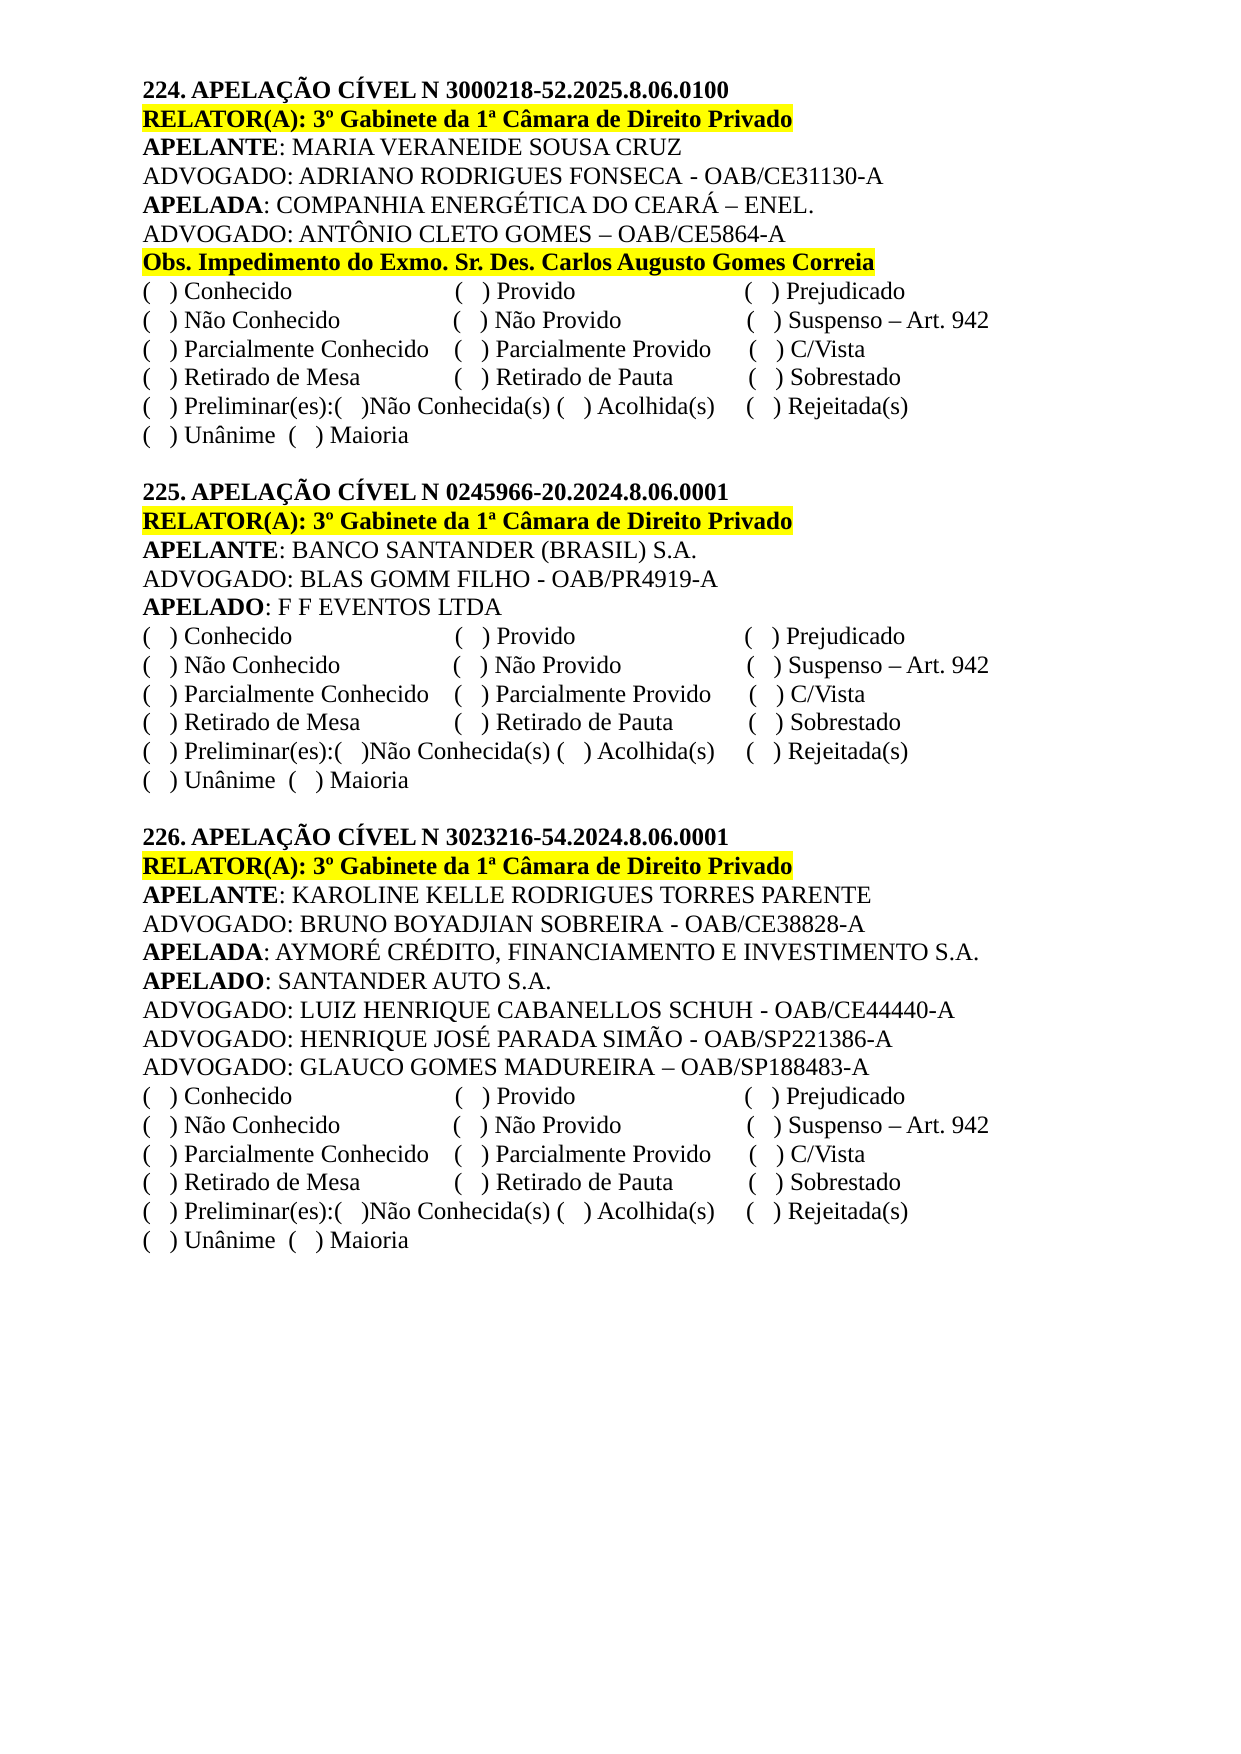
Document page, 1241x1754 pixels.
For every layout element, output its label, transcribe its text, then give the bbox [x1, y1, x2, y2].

text ( ) Parcialmente Conhecido ( ) Parcialmente Provido ( ) C/Vista [142, 679, 1158, 707]
text ( ) Unânime ( ) Maioria [142, 1225, 1141, 1311]
text ( ) Retirado de Mesa ( ) Retirado de Pauta ( ) Sobrestado [142, 362, 1158, 391]
text ( ) Preliminar(es):( )Não Conhecida(s) ( ) Acolhida(s) ( ) Rejeitada(s) [142, 736, 1158, 765]
text 224. APELAÇÃO CÍVEL N 3000218-52.2025.8.06.0100 RELATOR(A): 3º Gabinete da 1ª Câmara de Direito Privado APELANTE: MARIA VERANEIDE SOUSA CRUZ ADVOGADO: ADRIANO RODRIGUES FONSECA - OAB/CE31130-A APELADA: COMPANHIA ENERGÉTICA DO CEARÁ – ENEL. ADVOGADO: ANTÔNIO CLETO GOMES – OAB/CE5864-A Obs. Impedimento do Exmo. Sr. Des. Carlos Augusto Gomes Correia ( ) Conhecido ( ) Provido ( ) Prejudicado [142, 75, 1141, 305]
text ( ) Conhecido ( ) Provido ( ) Prejudicado [142, 621, 1141, 650]
text ( ) Unânime ( ) Maioria 226. APELAÇÃO CÍVEL N 3023216-54.2024.8.06.0001 RELATOR(A): 3º Gabinete da 1ª Câmara de Direito Privado APELANTE: KAROLINE KELLE RODRIGUES TORRES PARENTE ADVOGADO: BRUNO BOYADJIAN SOBREIRA - OAB/CE38828-A APELADA: AYMORÉ CRÉDITO, FINANCIAMENTO E INVESTIMENTO S.A. APELADO: SANTANDER AUTO S.A. ADVOGADO: LUIZ HENRIQUE CABANELLOS SCHUH - OAB/CE44440-A ADVOGADO: HENRIQUE JOSÉ PARADA SIMÃO - OAB/SP221386-A ADVOGADO: GLAUCO GOMES MADUREIRA – OAB/SP188483-A [142, 765, 1141, 1081]
text 225. APELAÇÃO CÍVEL N 0245966-20.2024.8.06.0001 RELATOR(A): 3º Gabinete da 1ª Câmara de Direito Privado APELANTE: BANCO SANTANDER (BRASIL) S.A. ADVOGADO: BLAS GOMM FILHO - OAB/PR4919-A APELADO: F F EVENTOS LTDA [142, 477, 1141, 621]
text ( ) Parcialmente Conhecido ( ) Parcialmente Provido ( ) C/Vista [142, 334, 1158, 362]
text ( ) Preliminar(es):( )Não Conhecida(s) ( ) Acolhida(s) ( ) Rejeitada(s) [142, 391, 1158, 420]
text ( ) Preliminar(es):( )Não Conhecida(s) ( ) Acolhida(s) ( ) Rejeitada(s) [142, 1196, 1158, 1225]
text ( ) Retirado de Mesa ( ) Retirado de Pauta ( ) Sobrestado [142, 1167, 1158, 1196]
text ( ) Parcialmente Conhecido ( ) Parcialmente Provido ( ) C/Vista [142, 1139, 1158, 1167]
text ( ) Retirado de Mesa ( ) Retirado de Pauta ( ) Sobrestado [142, 707, 1158, 736]
text ( ) Não Conhecido ( ) Não Provido ( ) Suspenso – Art. 942 [142, 1110, 1158, 1139]
text ( ) Unânime ( ) Maioria [142, 420, 1141, 449]
text ( ) Não Conhecido ( ) Não Provido ( ) Suspenso – Art. 942 [142, 305, 1158, 334]
text ( ) Conhecido ( ) Provido ( ) Prejudicado [142, 1081, 1141, 1110]
text ( ) Não Conhecido ( ) Não Provido ( ) Suspenso – Art. 942 [142, 650, 1158, 679]
